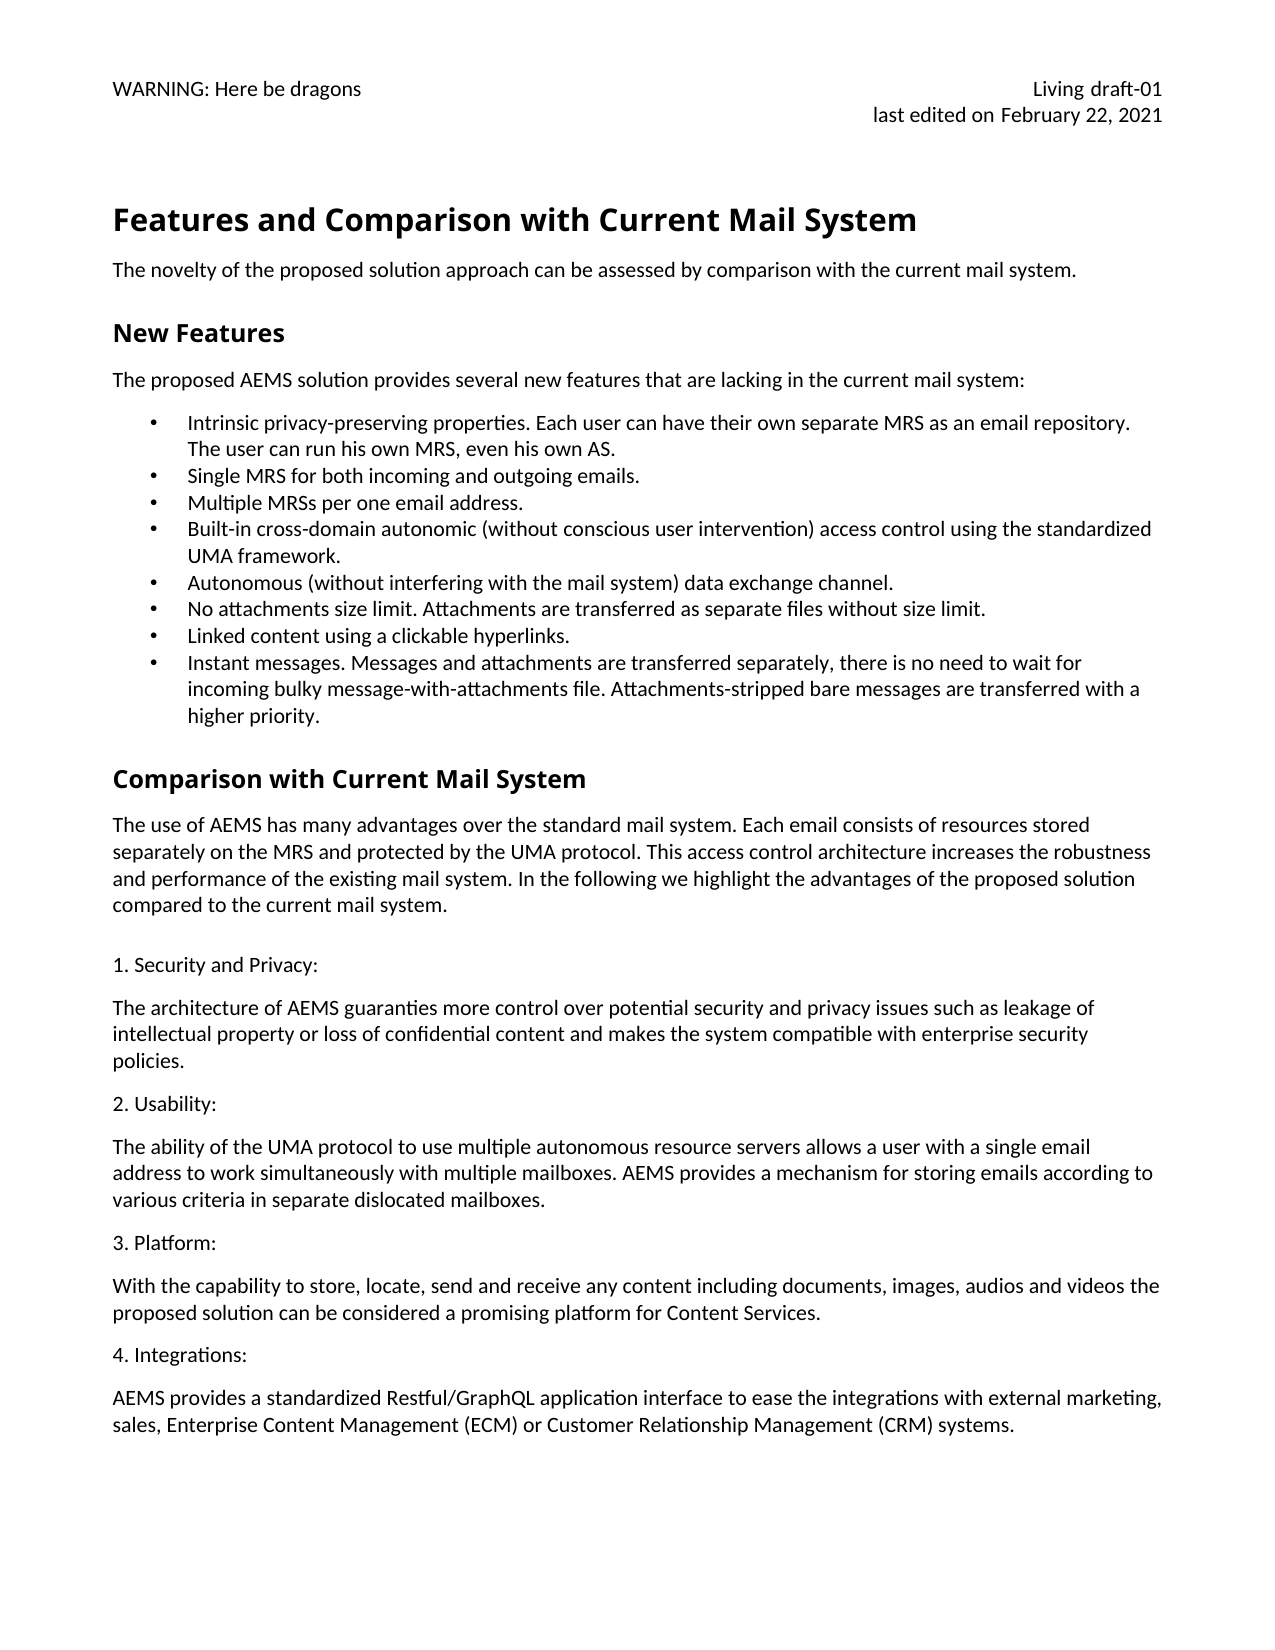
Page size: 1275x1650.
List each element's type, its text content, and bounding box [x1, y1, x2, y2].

text 2. Usability: [112, 1090, 1162, 1117]
text The ability of the UMA protocol to use multiple autonomous resource servers allows a user with a single email address to work simultaneously with multiple mailboxes. AEMS provides a mechanism for storing emails according to various criteria in separate dislocated mailboxes. [112, 1133, 1162, 1213]
list Autonomous (without interfering with the mail system) data exchange channel. [150, 569, 1162, 595]
list Linked content using a clickable hyperlinks. [150, 622, 1162, 649]
list No attachments size limit. Attachments are transferred as separate files without size limit. [150, 595, 1162, 622]
list Single MRS for both incoming and outgoing emails. [150, 462, 1162, 489]
text Features and Comparison with Current Mail System [112, 197, 1162, 240]
list Built-in cross-domain autonomic (without conscious user intervention) access control using the standardized UMA framework. [150, 515, 1162, 569]
text The novelty of the proposed solution approach can be assessed by comparison with the current mail system. [112, 256, 1162, 283]
list Intrinsic privacy-preserving properties. Each user can have their own separate MRS as an email repository. The user can run his own MRS, even his own AS. [150, 409, 1162, 462]
text 4. Integrations: [112, 1342, 1162, 1368]
text With the capability to store, locate, send and receive any content including documents, images, audios and videos the proposed solution can be considered a promising platform for Content Services. [112, 1272, 1162, 1325]
text The architecture of AEMS guaranties more control over potential security and privacy issues such as leakage of intellectual property or loss of confidential content and makes the system compatible with enterprise security policies. [112, 994, 1162, 1074]
text AEMS provides a standardized Restful/GraphQL application interface to ease the integrations with external marketing, sales, Enterprise Content Management (ECM) or Customer Relationship Management (CRM) systems. [112, 1384, 1162, 1438]
list Instant messages. Messages and attachments are transferred separately, there is no need to wait for incoming bulky message-with-attachments file. Attachments-stripped bare messages are transferred with a higher priority. [150, 649, 1162, 729]
text New Features [112, 316, 1162, 349]
text 3. Platform: [112, 1229, 1162, 1256]
text 1. Security and Privacy: [112, 951, 1162, 977]
text The use of AEMS has many advantages over the standard mail system. Each email consists of resources stored separately on the MRS and protected by the UMA protocol. This access control architecture increases the robustness and performance of the existing mail system. In the following we highlight the advantages of the proposed solution compared to the current mail system. [112, 812, 1162, 918]
text Comparison with Current Mail System [112, 761, 1162, 795]
list Multiple MRSs per one email address. [150, 489, 1162, 515]
text The proposed AEMS solution provides several new features that are lacking in the current mail system: [112, 366, 1162, 392]
